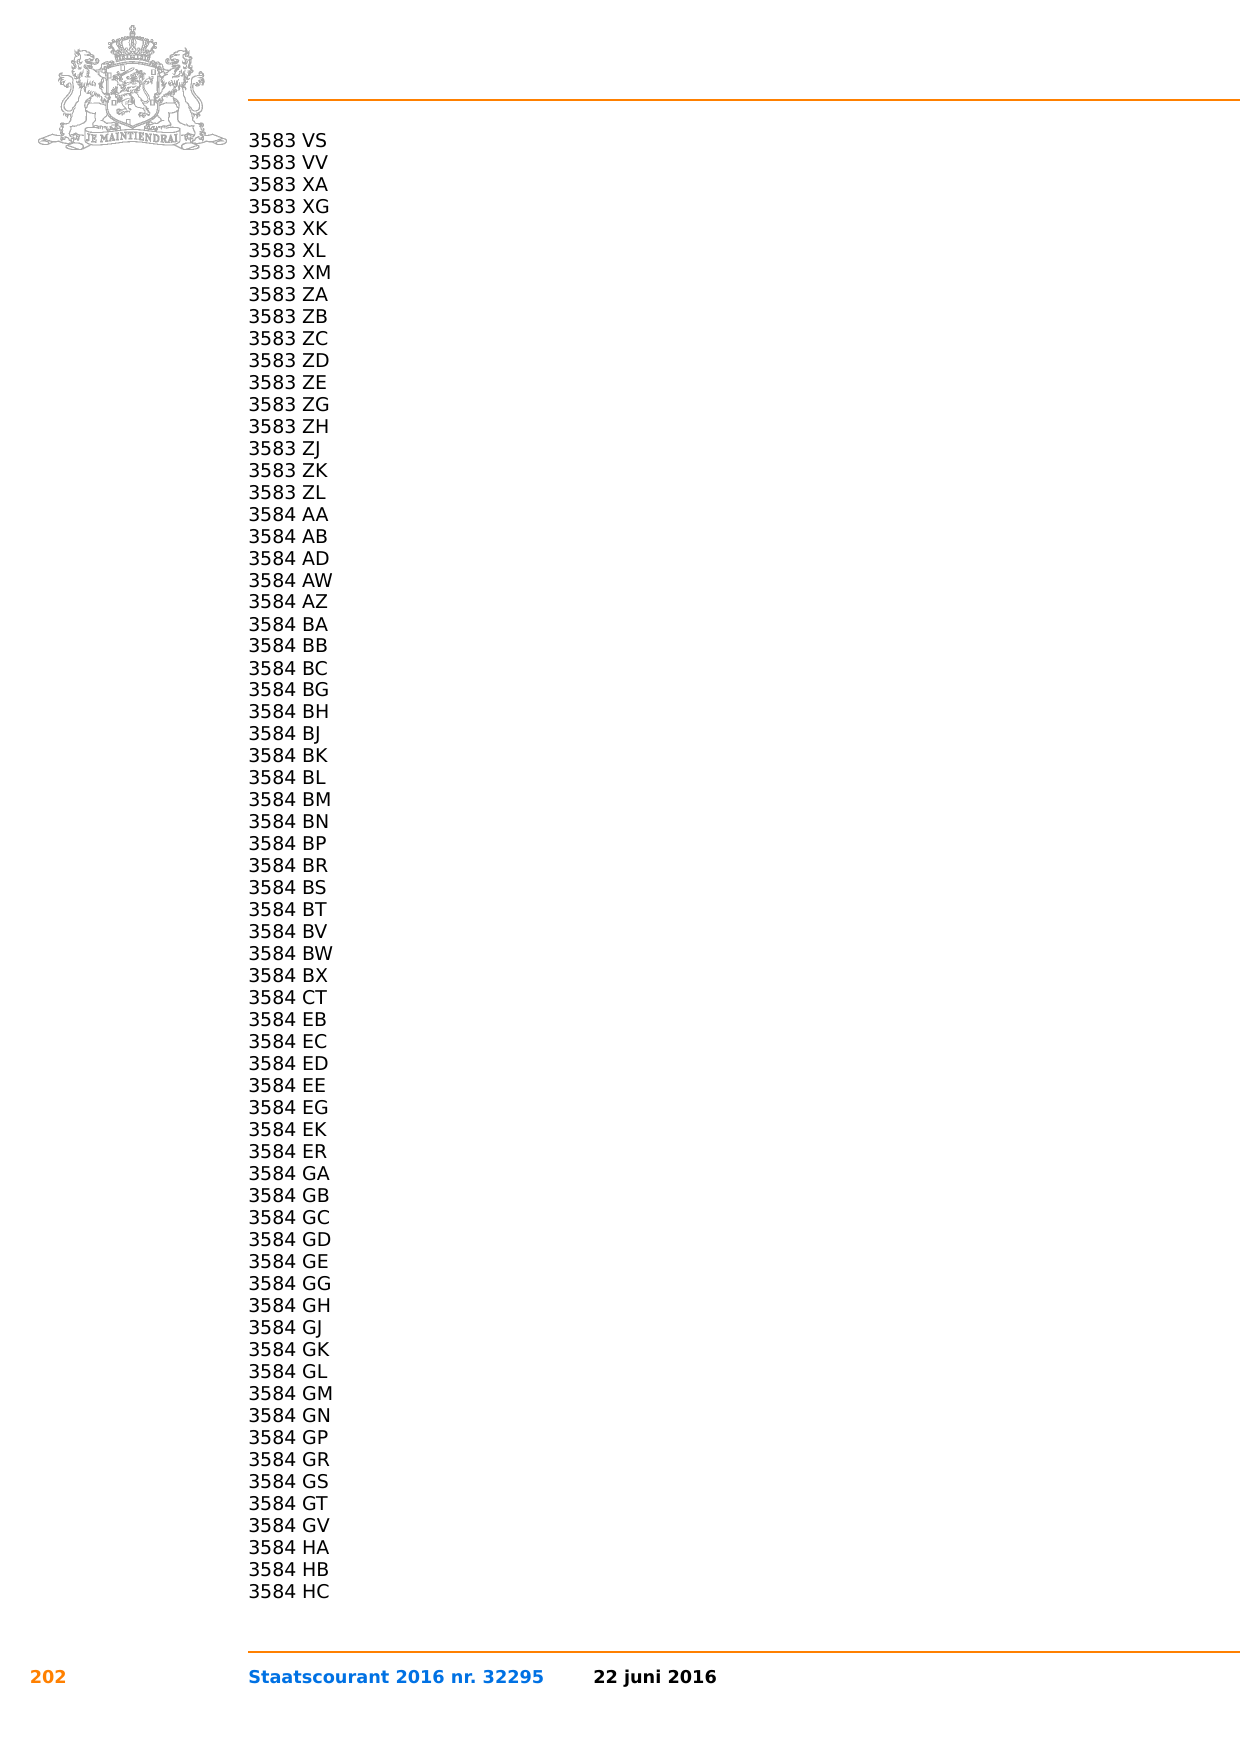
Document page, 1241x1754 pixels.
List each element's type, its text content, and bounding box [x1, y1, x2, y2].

text 3584 BB [248, 635, 1163, 657]
text 3583 XK [248, 218, 1163, 240]
text 3584 BR [248, 855, 1163, 877]
text 3584 AZ [248, 591, 1163, 613]
text 3584 GM [248, 1383, 1163, 1405]
text 3584 GR [248, 1449, 1163, 1471]
text 3584 GS [248, 1471, 1163, 1493]
text 3584 EB [248, 1009, 1163, 1031]
text 3584 BL [248, 767, 1163, 789]
text 3583 ZK [248, 459, 1163, 482]
text 3584 GK [248, 1339, 1163, 1361]
text 3584 BS [248, 877, 1163, 899]
text 3583 ZG [248, 394, 1163, 416]
picture [38, 25, 227, 150]
text 3584 GP [248, 1427, 1163, 1449]
text 3584 GG [248, 1273, 1163, 1295]
text 3584 EK [248, 1119, 1163, 1141]
text 3584 GL [248, 1361, 1163, 1383]
text 3583 ZL [248, 482, 1163, 503]
text 3584 HA [248, 1537, 1163, 1558]
text 3583 ZB [248, 306, 1163, 328]
text 3584 EE [248, 1075, 1163, 1097]
text 3584 HB [248, 1558, 1163, 1581]
text 3584 AA [248, 503, 1163, 526]
text 3584 GJ [248, 1317, 1163, 1339]
text 3584 CT [248, 987, 1163, 1009]
text 3583 VS [248, 130, 1163, 152]
text 3583 ZD [248, 350, 1163, 372]
text 3584 ED [248, 1053, 1163, 1075]
text 3583 XL [248, 240, 1163, 262]
text 3583 ZJ [248, 438, 1163, 459]
text 3583 XA [248, 174, 1163, 196]
text 3584 BG [248, 679, 1163, 701]
text 3584 GH [248, 1295, 1163, 1317]
text 3583 ZH [248, 416, 1163, 438]
text 3584 AB [248, 526, 1163, 547]
text 3584 BA [248, 613, 1163, 635]
text 3584 AD [248, 547, 1163, 569]
text 3584 GV [248, 1514, 1163, 1537]
text 3584 BJ [248, 723, 1163, 745]
text 3584 EC [248, 1031, 1163, 1053]
text 3583 ZE [248, 372, 1163, 394]
text 3584 BC [248, 657, 1163, 679]
text 3584 BP [248, 833, 1163, 855]
text 3583 ZC [248, 328, 1163, 350]
text 3584 BX [248, 965, 1163, 987]
text 3584 GB [248, 1185, 1163, 1207]
text 3584 BK [248, 745, 1163, 767]
text 3584 GT [248, 1493, 1163, 1514]
text 3584 BT [248, 899, 1163, 921]
text 3584 EG [248, 1097, 1163, 1119]
text 3583 XG [248, 196, 1163, 218]
text 3584 BW [248, 943, 1163, 965]
text 3584 AW [248, 569, 1163, 591]
text 3583 ZA [248, 284, 1163, 306]
text 3584 GE [248, 1251, 1163, 1273]
text 3584 GD [248, 1229, 1163, 1251]
text 3584 BH [248, 701, 1163, 723]
text 3583 VV [248, 152, 1163, 174]
text 3584 ER [248, 1141, 1163, 1163]
text 3584 GN [248, 1405, 1163, 1427]
text 3584 GC [248, 1207, 1163, 1229]
text 3584 GA [248, 1163, 1163, 1185]
text 3584 BN [248, 811, 1163, 833]
text 3584 HC [248, 1581, 1163, 1602]
text 3584 BV [248, 921, 1163, 943]
text 3583 XM [248, 262, 1163, 284]
text 3584 BM [248, 789, 1163, 811]
